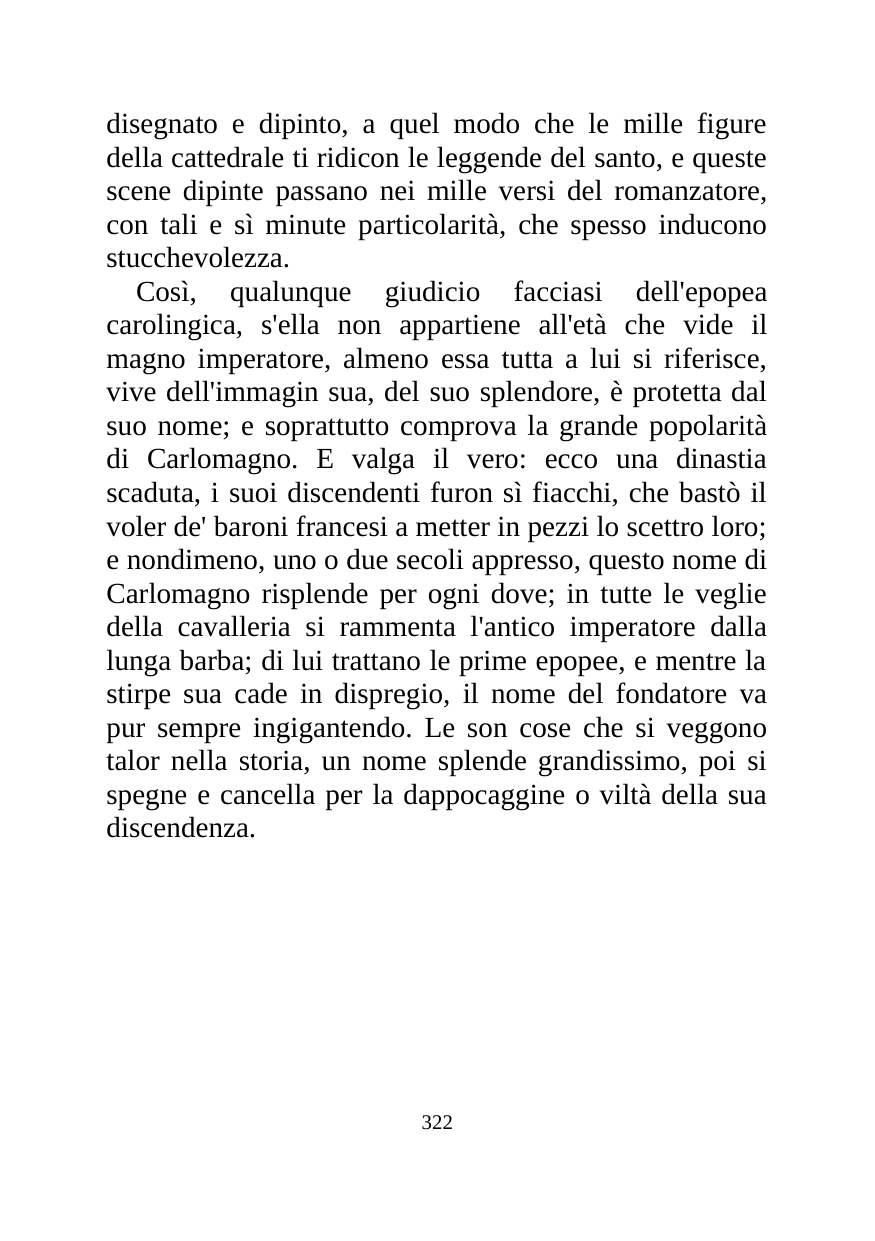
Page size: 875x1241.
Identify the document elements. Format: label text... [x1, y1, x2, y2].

text Così, qualunque giudicio facciasi dell'epopea carolingica, s'ella non appartiene all'età che vide il magno imperatore, almeno essa tutta a lui si riferisce, vive dell'immagin sua, del suo splendore, è protetta dal suo nome; e soprattutto comprova la grande popolarità di Carlomagno. E valga il vero: ecco una dinastia scaduta, i suoi discendenti furon sì fiacchi, che bastò il voler de' baroni francesi a metter in pezzi lo scettro loro; e nondimeno, uno o due secoli appresso, questo nome di Carlomagno risplende per ogni dove; in tutte le veglie della cavalleria si rammenta l'antico imperatore dalla lunga barba; di lui trattano le prime epopee, e mentre la stirpe sua cade in dispregio, il nome del fondatore va pur sempre ingigantendo. Le son cose che si veggono talor nella storia, un nome splende grandissimo, poi si spegne e cancella per la dappocaggine o viltà della sua discendenza. [106, 274, 768, 844]
text disegnato e dipinto, a quel modo che le mille figure della cattedrale ti ridicon le leggende del santo, e queste scene dipinte passano nei mille versi del romanzatore, con tali e sì minute particolarità, che spesso inducono stucchevolezza. [106, 106, 768, 274]
